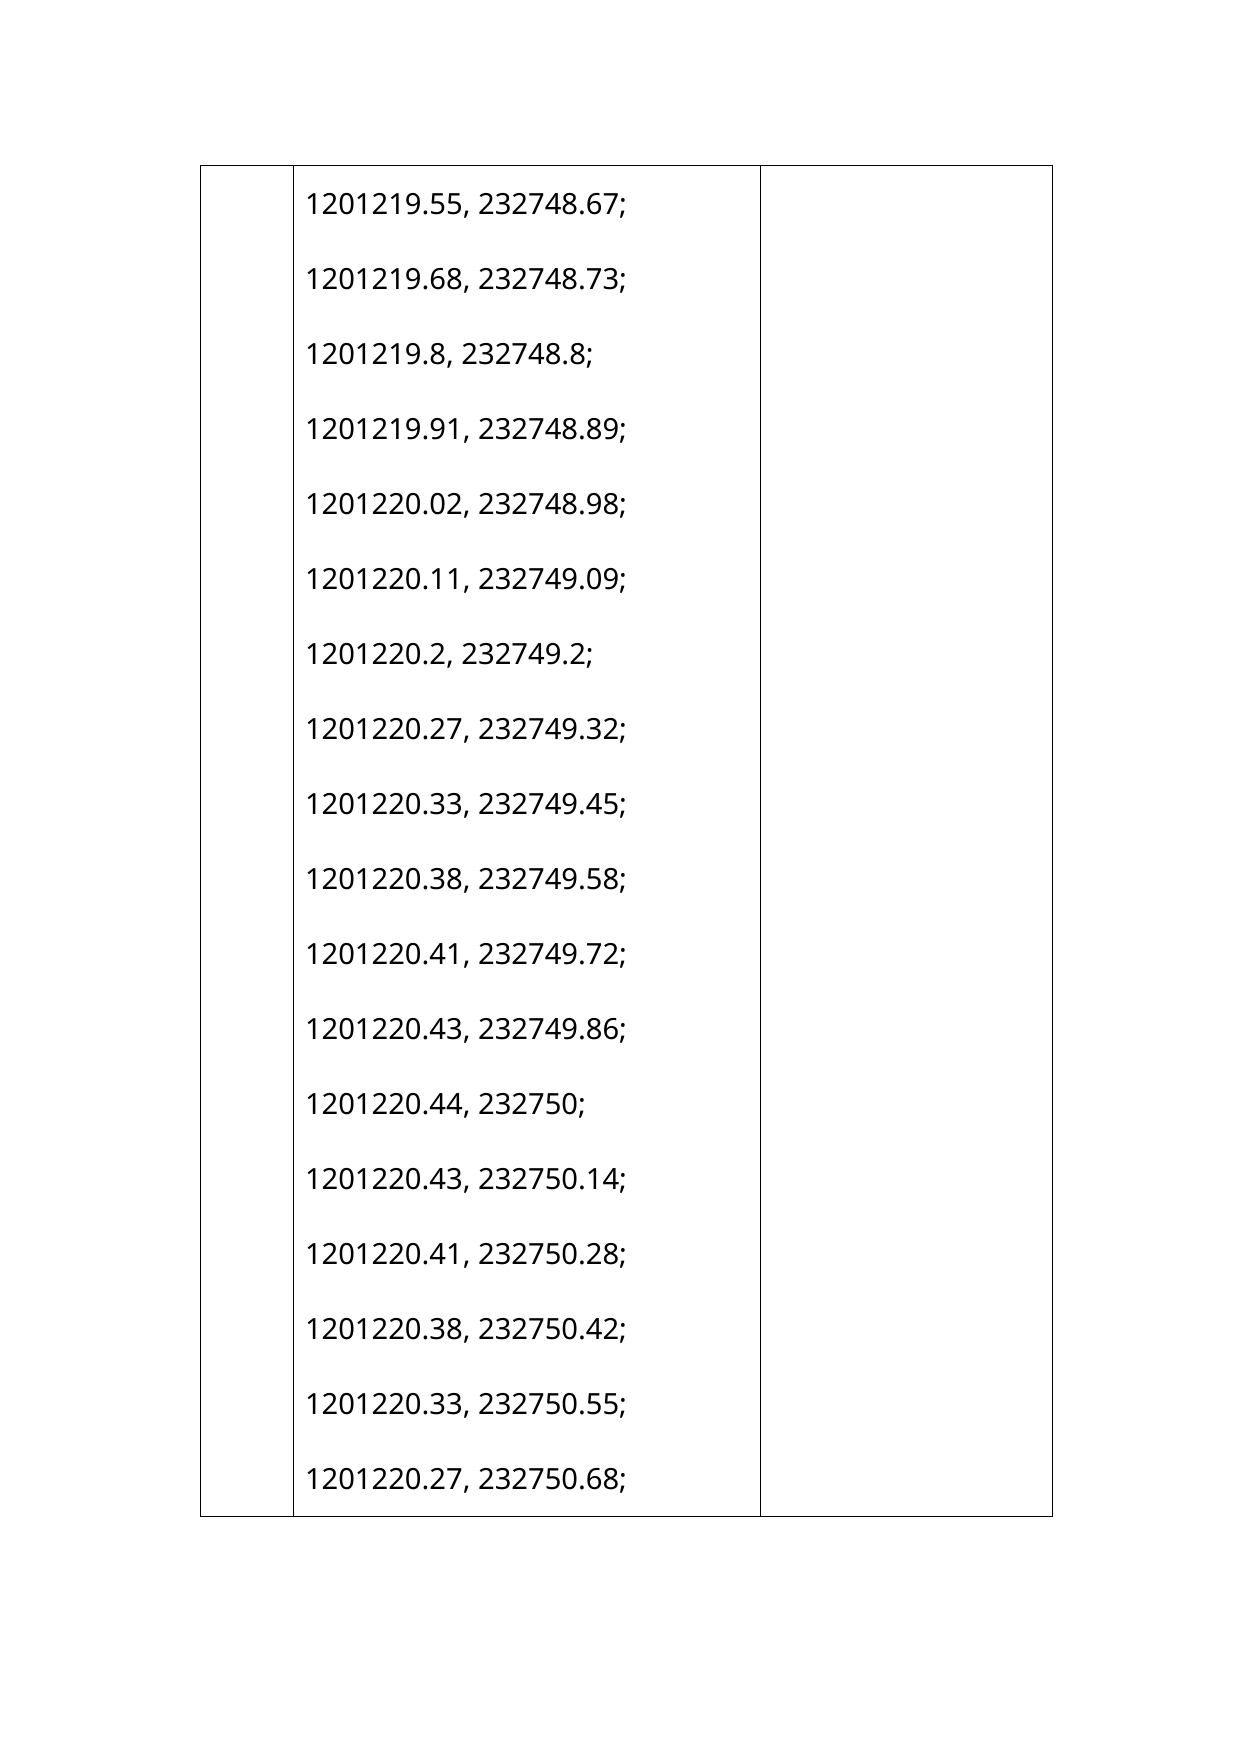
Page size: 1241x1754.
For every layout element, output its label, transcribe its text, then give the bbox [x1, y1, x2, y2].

table_cell [761, 166, 1052, 1516]
table_cell 1201219.55, 232748.67; 1201219.68, 232748.73; 1201219.8, 232748.8; 1201219.91, 232748.89; 1201220.02, 232748.98; 1201220.11, 232749.09; 1201220.2, 232749.2; 1201220.27, 232749.32; 1201220.33, 232749.45; 1201220.38, 232749.58; 1201220.41, 232749.72; 1201220.43, 232749.86; 1201220.44, 232750; 1201220.43, 232750.14; 1201220.41, 232750.28; 1201220.38, 232750.42; 1201220.33, 232750.55; 1201220.27, 232750.68; [294, 166, 760, 1516]
table_cell [201, 166, 293, 1516]
